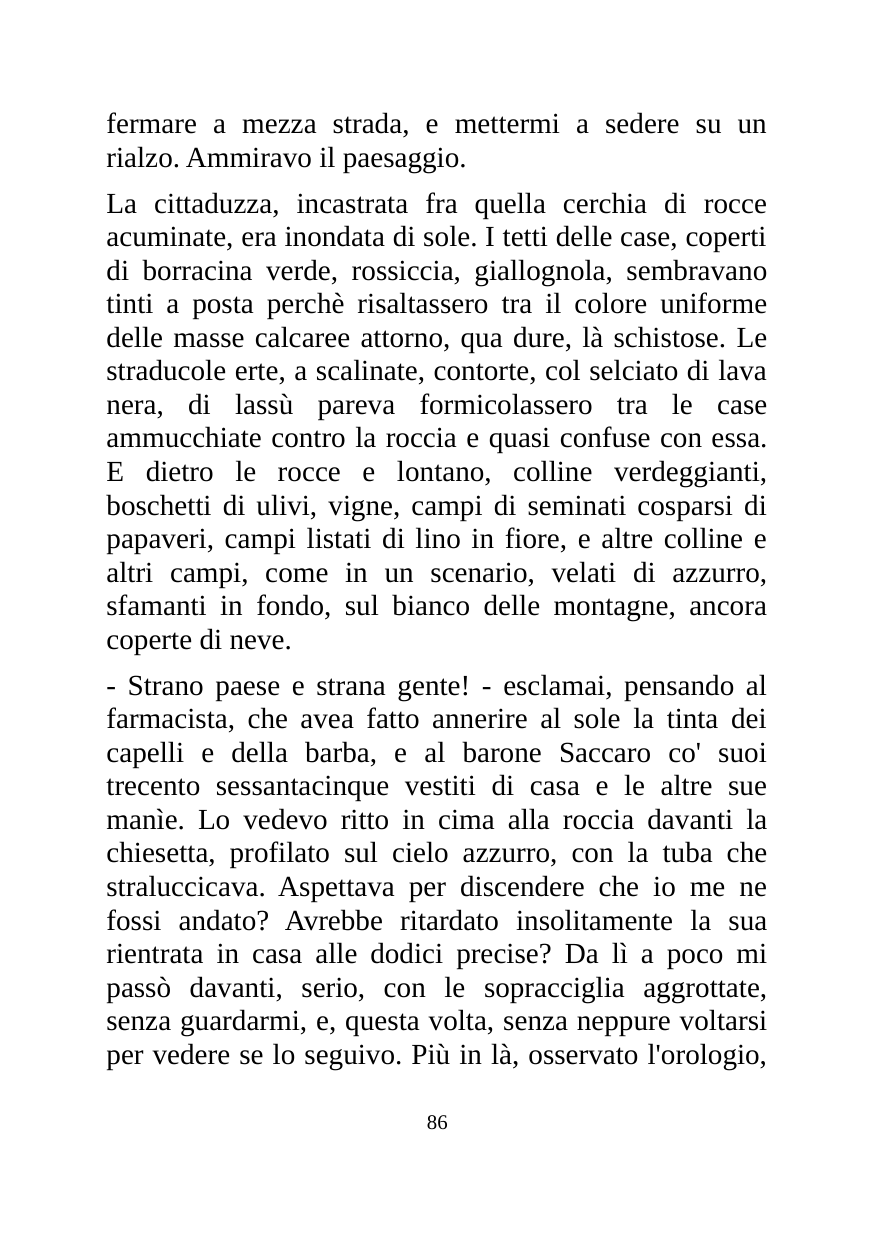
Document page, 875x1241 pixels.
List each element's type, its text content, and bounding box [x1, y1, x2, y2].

text - Strano paese e strana gente! - esclamai, pensando al farmacista, che avea fatto annerire al sole la tinta dei capelli e della barba, e al barone Saccaro co' suoi trecento sessantacinque vestiti di casa e le altre sue manìe. Lo vedevo ritto in cima alla roccia davanti la chiesetta, profilato sul cielo azzurro, con la tuba che straluccicava. Aspettava per discendere che io me ne fossi andato? Avrebbe ritardato insolitamente la sua rientrata in casa alle dodici precise? Da lì a poco mi passò davanti, serio, con le sopracciglia aggrottate, senza guardarmi, e, questa volta, senza neppure voltarsi per vedere se lo seguivo. Più in là, osservato l'orologio, [106, 668, 768, 1070]
text La cittaduzza, incastrata fra quella cerchia di rocce acuminate, era inondata di sole. I tetti delle case, coperti di borracina verde, rossiccia, giallognola, sembravano tinti a posta perchè risaltassero tra il colore uniforme delle masse calcaree attorno, qua dure, là schistose. Le straducole erte, a scalinate, contorte, col selciato di lava nera, di lassù pareva formicolassero tra le case ammucchiate contro la roccia e quasi confuse con essa. E dietro le rocce e lontano, colline verdeggianti, boschetti di ulivi, vigne, campi di seminati cosparsi di papaveri, campi listati di lino in fiore, e altre colline e altri campi, come in un scenario, velati di azzurro, sfamanti in fondo, sul bianco delle montagne, ancora coperte di neve. [106, 186, 768, 655]
text fermare a mezza strada, e mettermi a sedere su un rialzo. Ammiravo il paesaggio. [106, 106, 768, 173]
